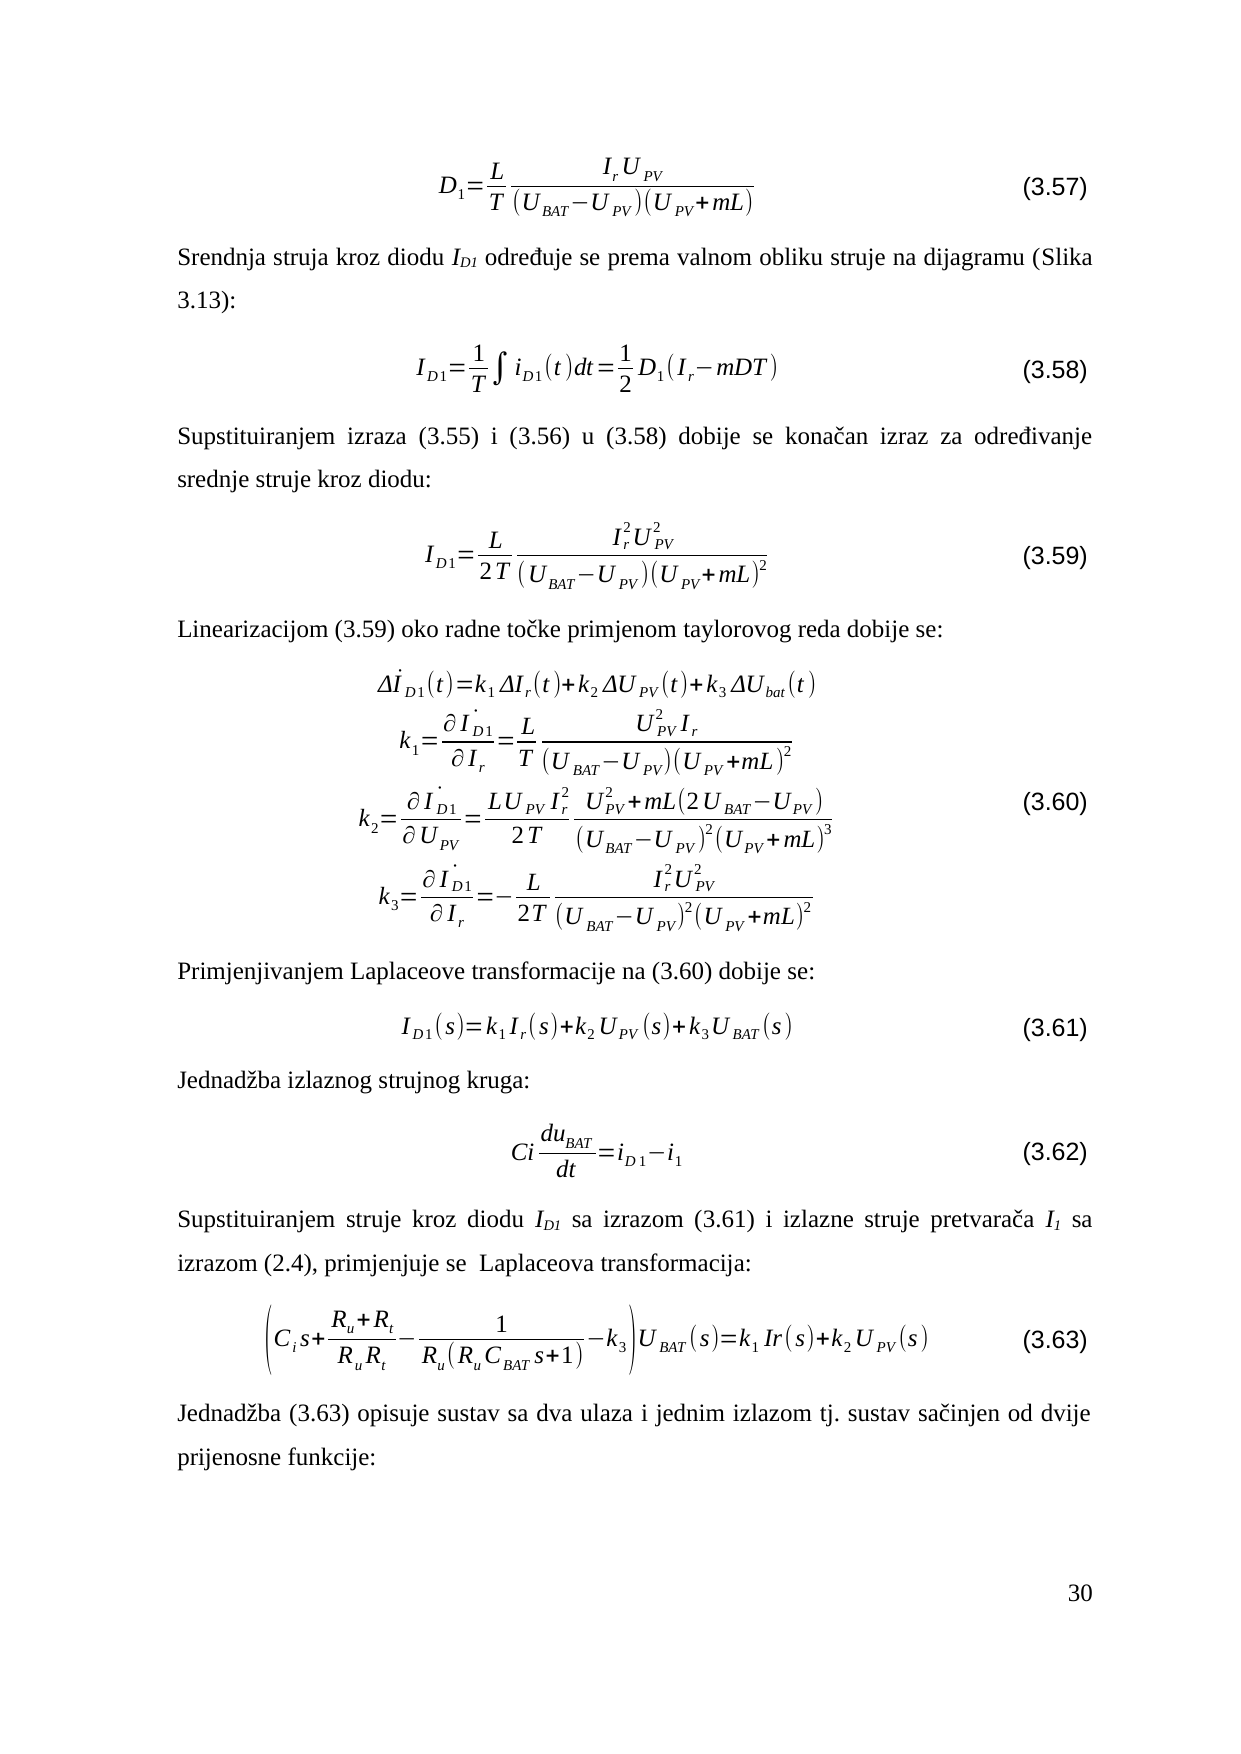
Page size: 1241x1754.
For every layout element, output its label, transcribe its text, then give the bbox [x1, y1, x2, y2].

text Jednadžba (3.63) opisuje sustav sa dva ulaza i jednim izlazom tj. sustav sačinjen od dvije prijenosne funkcije: [177, 1398, 1093, 1470]
table_header [177, 1005, 1015, 1053]
table_header [177, 147, 1015, 230]
table_header [177, 513, 1015, 602]
text Srendnja struja kroz diodu ID1 određuje se prema valnom obliku struje na dijagramu (Slika 3.13): [177, 242, 1093, 314]
text Jednadžba izlaznog strujnog kruga: [177, 1065, 1093, 1094]
table_header (3.62) [1015, 1114, 1093, 1193]
table_header [177, 1114, 1015, 1193]
text Linearizacijom (3.59) oko radne točke primjenom taylorovog reda dobije se: [177, 614, 1093, 643]
table_header [177, 334, 1015, 409]
table_header [177, 663, 1015, 944]
table_header (3.58) [1015, 334, 1093, 409]
table_header (3.59) [1015, 513, 1093, 602]
table_header (3.61) [1015, 1005, 1093, 1053]
text Supstituiranjem struje kroz diodu ID1 sa izrazom (3.61) i izlazne struje pretvarača I1 sa izrazom (2.4), primjenjuje se Laplaceova transformacija: [177, 1204, 1093, 1276]
text Supstituiranjem izraza (3.55) i (3.56) u (3.58) dobije se konačan izraz za određivanje srednje struje kroz diodu: [177, 421, 1093, 493]
table_header (3.57) [1015, 147, 1093, 230]
table_header (3.60) [1015, 663, 1093, 944]
table_header (3.63) [1015, 1297, 1093, 1386]
text Primjenjivanjem Laplaceove transformacije na (3.60) dobije se: [177, 956, 1093, 985]
table_header [177, 1297, 1015, 1386]
